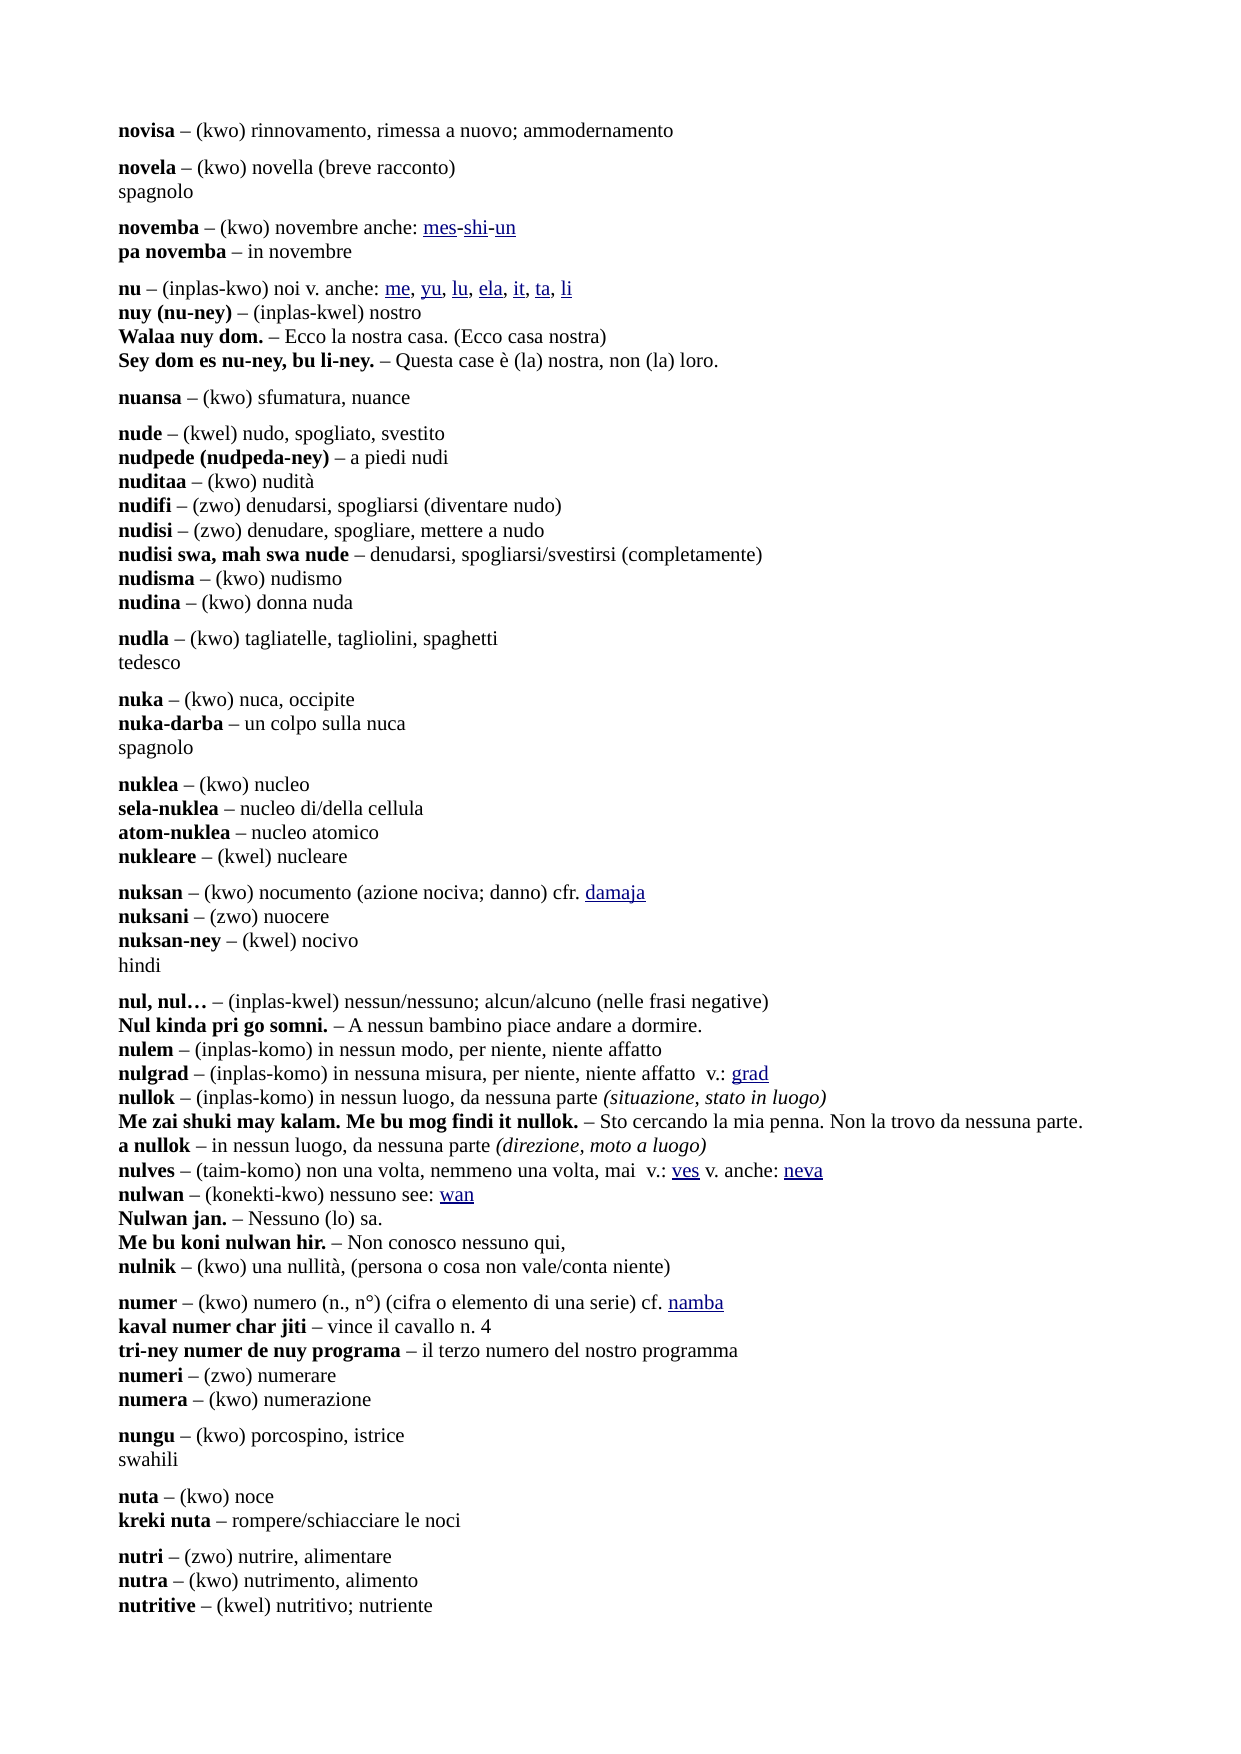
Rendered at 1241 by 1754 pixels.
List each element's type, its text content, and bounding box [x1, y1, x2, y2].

text nude – (kwel) nudo, spogliato, svestito nudpede (nudpeda-ney) – a piedi nudi nuditaa – (kwo) nudità nudifi – (zwo) denudarsi, spogliarsi (diventare nudo) nudisi – (zwo) denudare, spogliare, mettere a nudo nudisi swa, mah swa nude – denudarsi, spogliarsi/svestirsi (completamente) nudisma – (kwo) nudismo nudina – (kwo) donna nuda [118, 421, 1122, 614]
text numer – (kwo) numero (n., n°) (cifra o elemento di una serie) cf. namba kaval numer char jiti – vince il cavallo n. 4 tri-ney numer de nuy programa – il terzo numero del nostro programma numeri – (zwo) numerare numera – (kwo) numerazione [118, 1290, 1122, 1411]
text nuka – (kwo) nuca, occipite nuka-darba – un colpo sulla nuca spagnolo [118, 687, 1122, 759]
text nuksan – (kwo) nocumento (azione nociva; danno) cfr. damaja nuksani – (zwo) nuocere nuksan-ney – (kwel) nocivo hindi [118, 880, 1122, 977]
text novemba – (kwo) novembre anche: mes-shi-un pa novemba – in novembre [118, 215, 1122, 263]
text nuta – (kwo) noce kreki nuta – rompere/schiacciare le noci [118, 1484, 1122, 1532]
text nul, nul… – (inplas-kwel) nessun/nessuno; alcun/alcuno (nelle frasi negative) Nul kinda pri go somni. – A nessun bambino piace andare a dormire. nulem – (inplas-komo) in nessun modo, per niente, niente affatto nulgrad – (inplas-komo) in nessuna misura, per niente, niente affatto v.: grad nullok – (inplas-komo) in nessun luogo, da nessuna parte (situazione, stato in luogo) Me zai shuki may kalam. Me bu mog findi it nullok. – Sto cercando la mia penna. Non la trovo da nessuna parte. a nullok – in nessun luogo, da nessuna parte (direzione, moto a luogo) nulves – (taim-komo) non una volta, nemmeno una volta, mai v.: ves v. anche: neva nulwan – (konekti-kwo) nessuno see: wan Nulwan jan. – Nessuno (lo) sa. Me bu koni nulwan hir. – Non conosco nessuno qui, nulnik – (kwo) una nullità, (persona o cosa non vale/conta niente) [118, 989, 1122, 1278]
text nudla – (kwo) tagliatelle, tagliolini, spaghetti tedesco [118, 626, 1122, 674]
text nungu – (kwo) porcospino, istrice swahili [118, 1423, 1122, 1471]
text nuklea – (kwo) nucleo sela-nuklea – nucleo di/della cellula atom-nuklea – nucleo atomico nukleare – (kwel) nucleare [118, 772, 1122, 868]
text nutri – (zwo) nutrire, alimentare nutra – (kwo) nutrimento, alimento nutritive – (kwel) nutritivo; nutriente [118, 1544, 1122, 1617]
text novela – (kwo) novella (breve racconto) spagnolo [118, 155, 1122, 203]
text nuansa – (kwo) sfumatura, nuance [118, 385, 1122, 409]
text nu – (inplas-kwo) noi v. anche: me, yu, lu, ela, it, ta, li nuy (nu-ney) – (inplas-kwel) nostro Walaa nuy dom. – Ecco la nostra casa. (Ecco casa nostra) Sey dom es nu-ney, bu li-ney. – Questa case è (la) nostra, non (la) loro. [118, 276, 1122, 372]
text novisa – (kwo) rinnovamento, rimessa a nuovo; ammodernamento [118, 118, 1122, 142]
